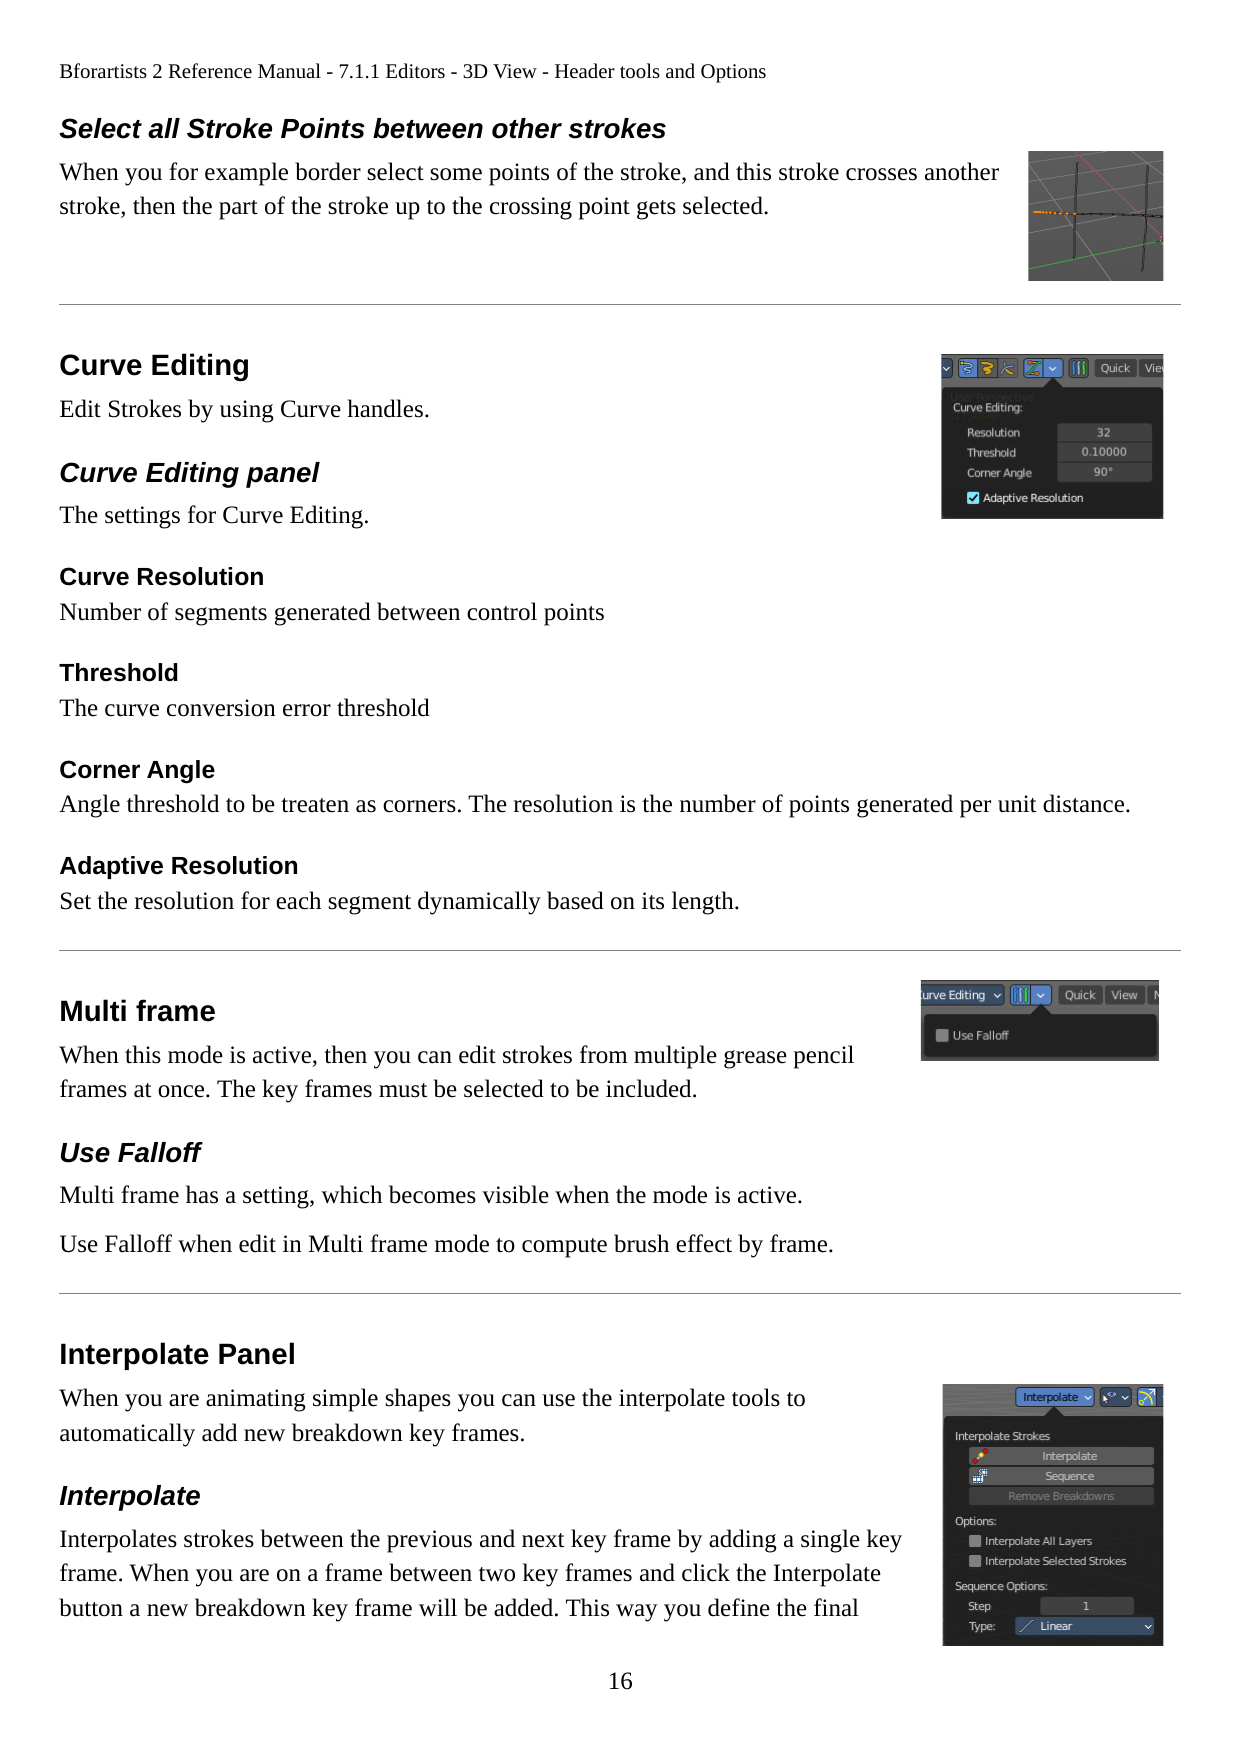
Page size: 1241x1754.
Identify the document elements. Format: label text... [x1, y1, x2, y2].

text Interpolates strokes between the previous and next key frame by adding a single key frame. When you are on a frame between two key frames and click the Interpolate button a new breakdown key frame will be added. This way you define the final [59, 1524, 942, 1622]
subtitle Select all Stroke Points between other strokes [59, 113, 1181, 144]
picture [1028, 151, 1164, 281]
subtitle Curve Resolution [59, 562, 1181, 591]
text The settings for Curve Editing. [59, 501, 1181, 529]
text Use Falloff when edit in Multi frame mode to compute brush effect by frame. [59, 1229, 1181, 1258]
text The curve conversion error threshold [59, 693, 1181, 722]
text Multi frame has a setting, which becomes visible when the mode is active. [59, 1180, 1181, 1209]
picture [941, 354, 1164, 519]
picture [920, 980, 1159, 1061]
text Number of segments generated between control points [59, 597, 1181, 626]
subtitle Multi frame [59, 994, 920, 1027]
subtitle Interpolate Panel [59, 1337, 1181, 1371]
subtitle Interpolate [59, 1479, 942, 1511]
subtitle [1159, 994, 1181, 1027]
text Edit Strokes by using Curve handles. [59, 394, 941, 423]
picture [942, 1384, 1164, 1646]
subtitle Curve Editing [59, 348, 1181, 382]
subtitle Adaptive Resolution [59, 851, 1181, 880]
subtitle [1164, 1479, 1181, 1511]
subtitle Threshold [59, 658, 1181, 687]
text When you for example border select some points of the stroke, and this stroke crosses another stroke, then the part of the stroke up to the crossing point gets selected. [59, 157, 1028, 220]
subtitle Curve Editing panel [59, 456, 941, 488]
text When this mode is active, then you can edit strokes from multiple grease pencil frames at once. The key frames must be selected to be included. [59, 1040, 1181, 1103]
subtitle Corner Angle [59, 755, 1181, 783]
text Angle threshold to be treaten as corners. The resolution is the number of points generated per unit distance. [59, 789, 1181, 818]
subtitle [1164, 456, 1181, 488]
subtitle Use Falloff [59, 1136, 1181, 1168]
text When you are animating simple shapes you can use the interpolate tools to automatically add new breakdown key frames. [59, 1383, 1181, 1447]
text Set the resolution for each segment dynamically based on its length. [59, 886, 1181, 915]
